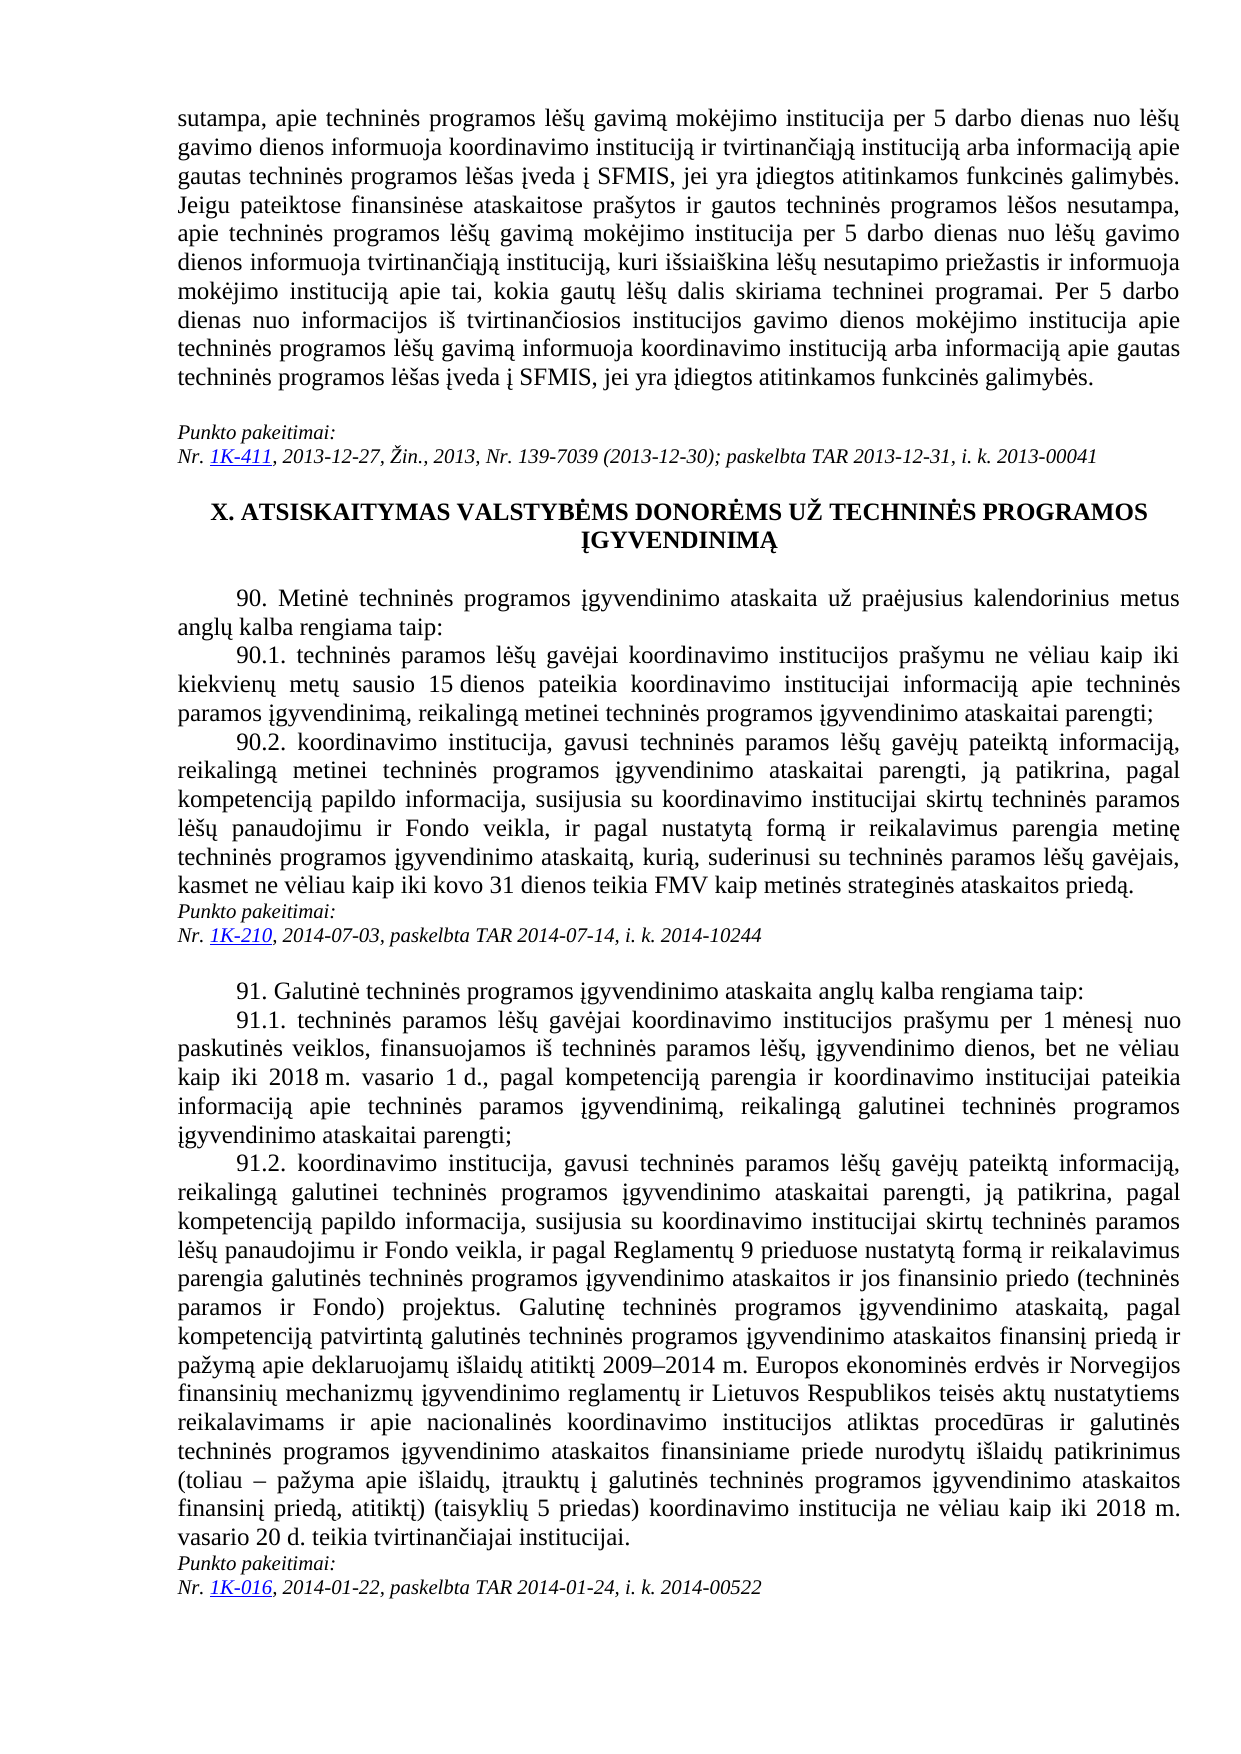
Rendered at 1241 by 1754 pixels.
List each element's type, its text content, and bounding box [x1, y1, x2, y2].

text 90.1. techninės paramos lėšų gavėjai koordinavimo institucijos prašymu ne vėliau kaip iki kiekvienų metų sausio 15 dienos pateikia koordinavimo institucijai informaciją apie techninės paramos įgyvendinimą, reikalingą metinei techninės programos įgyvendinimo ataskaitai parengti; [177, 640, 1181, 727]
text 91.2. koordinavimo institucija, gavusi techninės paramos lėšų gavėjų pateiktą informaciją, reikalingą galutinei techninės programos įgyvendinimo ataskaitai parengti, ją patikrina, pagal kompetenciją papildo informacija, susijusia su koordinavimo institucijai skirtų techninės paramos lėšų panaudojimu ir Fondo veikla, ir pagal Reglamentų 9 prieduose nustatytą formą ir reikalavimus parengia galutinės techninės programos įgyvendinimo ataskaitos ir jos finansinio priedo (techninės paramos ir Fondo) projektus. Galutinę techninės programos įgyvendinimo ataskaitą, pagal kompetenciją patvirtintą galutinės techninės programos įgyvendinimo ataskaitos finansinį priedą ir pažymą apie deklaruojamų išlaidų atitiktį 2009–2014 m. Europos ekonominės erdvės ir Norvegijos finansinių mechanizmų įgyvendinimo reglamentų ir Lietuvos Respublikos teisės aktų nustatytiems reikalavimams ir apie nacionalinės koordinavimo institucijos atliktas procedūras ir galutinės techninės programos įgyvendinimo ataskaitos finansiniame priede nurodytų išlaidų patikrinimus (toliau – pažyma apie išlaidų, įtrauktų į galutinės techninės programos įgyvendinimo ataskaitos finansinį priedą, atitiktį) (taisyklių 5 priedas) koordinavimo institucija ne vėliau kaip iki 2018 m. vasario 20 d. teikia tvirtinančiajai institucijai. [177, 1148, 1181, 1551]
text 91. Galutinė techninės programos įgyvendinimo ataskaita anglų kalba rengiama taip: [177, 976, 1181, 1005]
text X. ATSISKAITYMAS VALSTYBĖMS DONORĖMS UŽ TECHNINĖS PROGRAMOS ĮGYVENDINIMĄ [177, 497, 1181, 554]
text 90. Metinė techninės programos įgyvendinimo ataskaita už praėjusius kalendorinius metus anglų kalba rengiama taip: [177, 583, 1181, 640]
text Punkto pakeitimai: [177, 1551, 1181, 1575]
text Nr. 1K-016, 2014-01-22, paskelbta TAR 2014-01-24, i. k. 2014-00522 [177, 1575, 1181, 1599]
text Punkto pakeitimai: [177, 420, 1181, 444]
text sutampa, apie techninės programos lėšų gavimą mokėjimo institucija per 5 darbo dienas nuo lėšų gavimo dienos informuoja koordinavimo instituciją ir tvirtinančiąją instituciją arba informaciją apie gautas techninės programos lėšas įveda į SFMIS, jei yra įdiegtos atitinkamos funkcinės galimybės. Jeigu pateiktose finansinėse ataskaitose prašytos ir gautos techninės programos lėšos nesutampa, apie techninės programos lėšų gavimą mokėjimo institucija per 5 darbo dienas nuo lėšų gavimo dienos informuoja tvirtinančiąją instituciją, kuri išsiaiškina lėšų nesutapimo priežastis ir informuoja mokėjimo instituciją apie tai, kokia gautų lėšų dalis skiriama techninei programai. Per 5 darbo dienas nuo informacijos iš tvirtinančiosios institucijos gavimo dienos mokėjimo institucija apie techninės programos lėšų gavimą informuoja koordinavimo instituciją arba informaciją apie gautas techninės programos lėšas įveda į SFMIS, jei yra įdiegtos atitinkamos funkcinės galimybės. [177, 103, 1181, 391]
text 91.1. techninės paramos lėšų gavėjai koordinavimo institucijos prašymu per 1 mėnesį nuo paskutinės veiklos, finansuojamos iš techninės paramos lėšų, įgyvendinimo dienos, bet ne vėliau kaip iki 2018 m. vasario 1 d., pagal kompetenciją parengia ir koordinavimo institucijai pateikia informaciją apie techninės paramos įgyvendinimą, reikalingą galutinei techninės programos įgyvendinimo ataskaitai parengti; [177, 1005, 1181, 1148]
text Punkto pakeitimai: [177, 899, 1181, 923]
text 90.2. koordinavimo institucija, gavusi techninės paramos lėšų gavėjų pateiktą informaciją, reikalingą metinei techninės programos įgyvendinimo ataskaitai parengti, ją patikrina, pagal kompetenciją papildo informacija, susijusia su koordinavimo institucijai skirtų techninės paramos lėšų panaudojimu ir Fondo veikla, ir pagal nustatytą formą ir reikalavimus parengia metinę techninės programos įgyvendinimo ataskaitą, kurią, suderinusi su techninės paramos lėšų gavėjais, kasmet ne vėliau kaip iki kovo 31 dienos teikia FMV kaip metinės strateginės ataskaitos priedą. [177, 727, 1181, 899]
text Nr. 1K-411, 2013-12-27, Žin., 2013, Nr. 139-7039 (2013-12-30); paskelbta TAR 2013-12-31, i. k. 2013-00041 [177, 444, 1181, 468]
text Nr. 1K-210, 2014-07-03, paskelbta TAR 2014-07-14, i. k. 2014-10244 [177, 923, 1181, 947]
